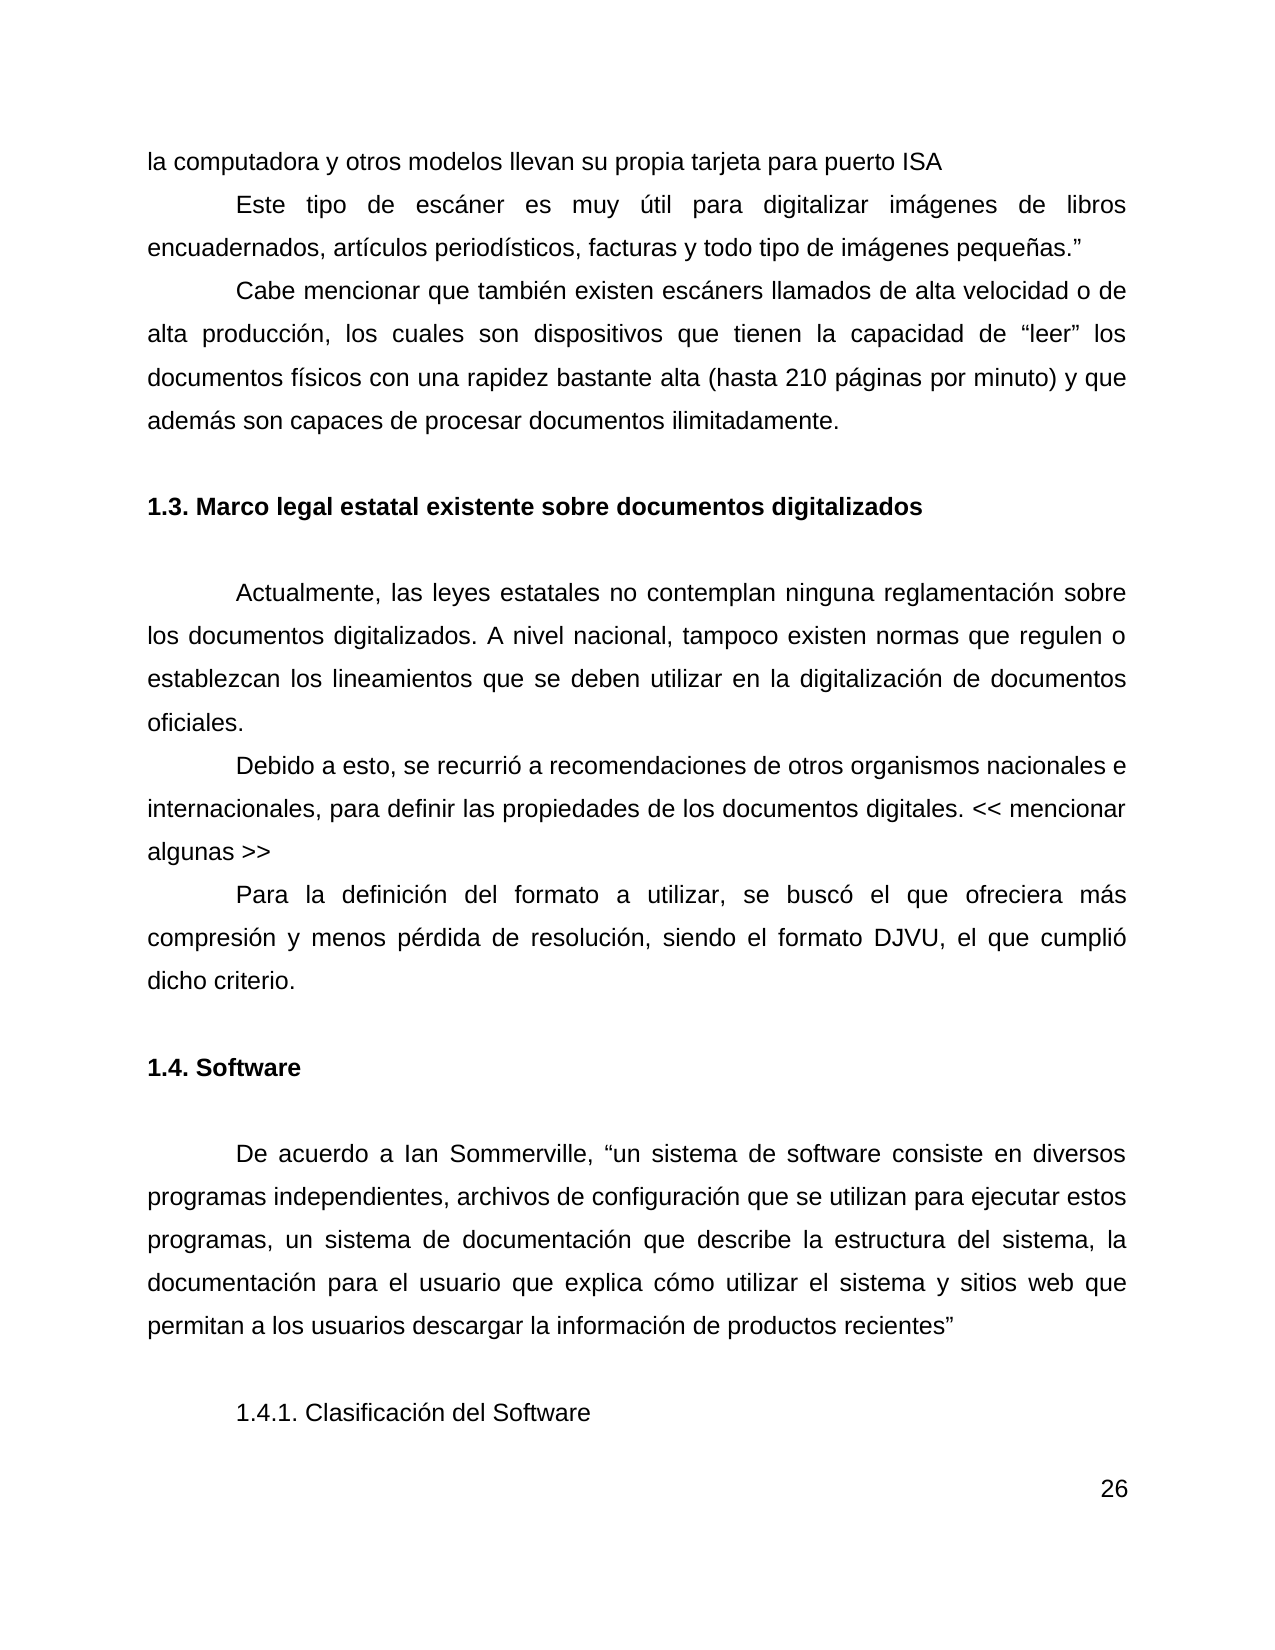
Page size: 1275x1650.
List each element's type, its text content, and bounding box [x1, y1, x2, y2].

text 1.4.1. Clasificación del Software [147, 1398, 1128, 1426]
text Actualmente, las leyes estatales no contemplan ninguna reglamentación sobre los documentos digitalizados. A nivel nacional, tampoco existen normas que regulen o establezcan los lineamientos que se deben utilizar en la digitalización de documentos oficiales. [147, 578, 1128, 736]
text Debido a esto, se recurrió a recomendaciones de otros organismos nacionales e internacionales, para definir las propiedades de los documentos digitales. << mencionar algunas >> [147, 751, 1128, 866]
text la computadora y otros modelos llevan su propia tarjeta para puerto ISA [147, 147, 1128, 176]
text Para la definición del formato a utilizar, se buscó el que ofreciera más compresión y menos pérdida de resolución, siendo el formato DJVU, el que cumplió dicho criterio. [147, 880, 1128, 995]
text Cabe mencionar que también existen escáners llamados de alta velocidad o de alta producción, los cuales son dispositivos que tienen la capacidad de “leer” los documentos físicos con una rapidez bastante alta (hasta 210 páginas por minuto) y que además son capaces de procesar documentos ilimitadamente. [147, 276, 1128, 434]
text De acuerdo a Ian Sommerville, “un sistema de software consiste en diversos programas independientes, archivos de configuración que se utilizan para ejecutar estos programas, un sistema de documentación que describe la estructura del sistema, la documentación para el usuario que explica cómo utilizar el sistema y sitios web que permitan a los usuarios descargar la información de productos recientes” [147, 1139, 1128, 1340]
text Este tipo de escáner es muy útil para digitalizar imágenes de libros encuadernados, artículos periodísticos, facturas y todo tipo de imágenes pequeñas.” [147, 190, 1128, 262]
text 1.3. Marco legal estatal existente sobre documentos digitalizados [147, 492, 1128, 521]
text 1.4. Software [147, 1053, 1128, 1081]
